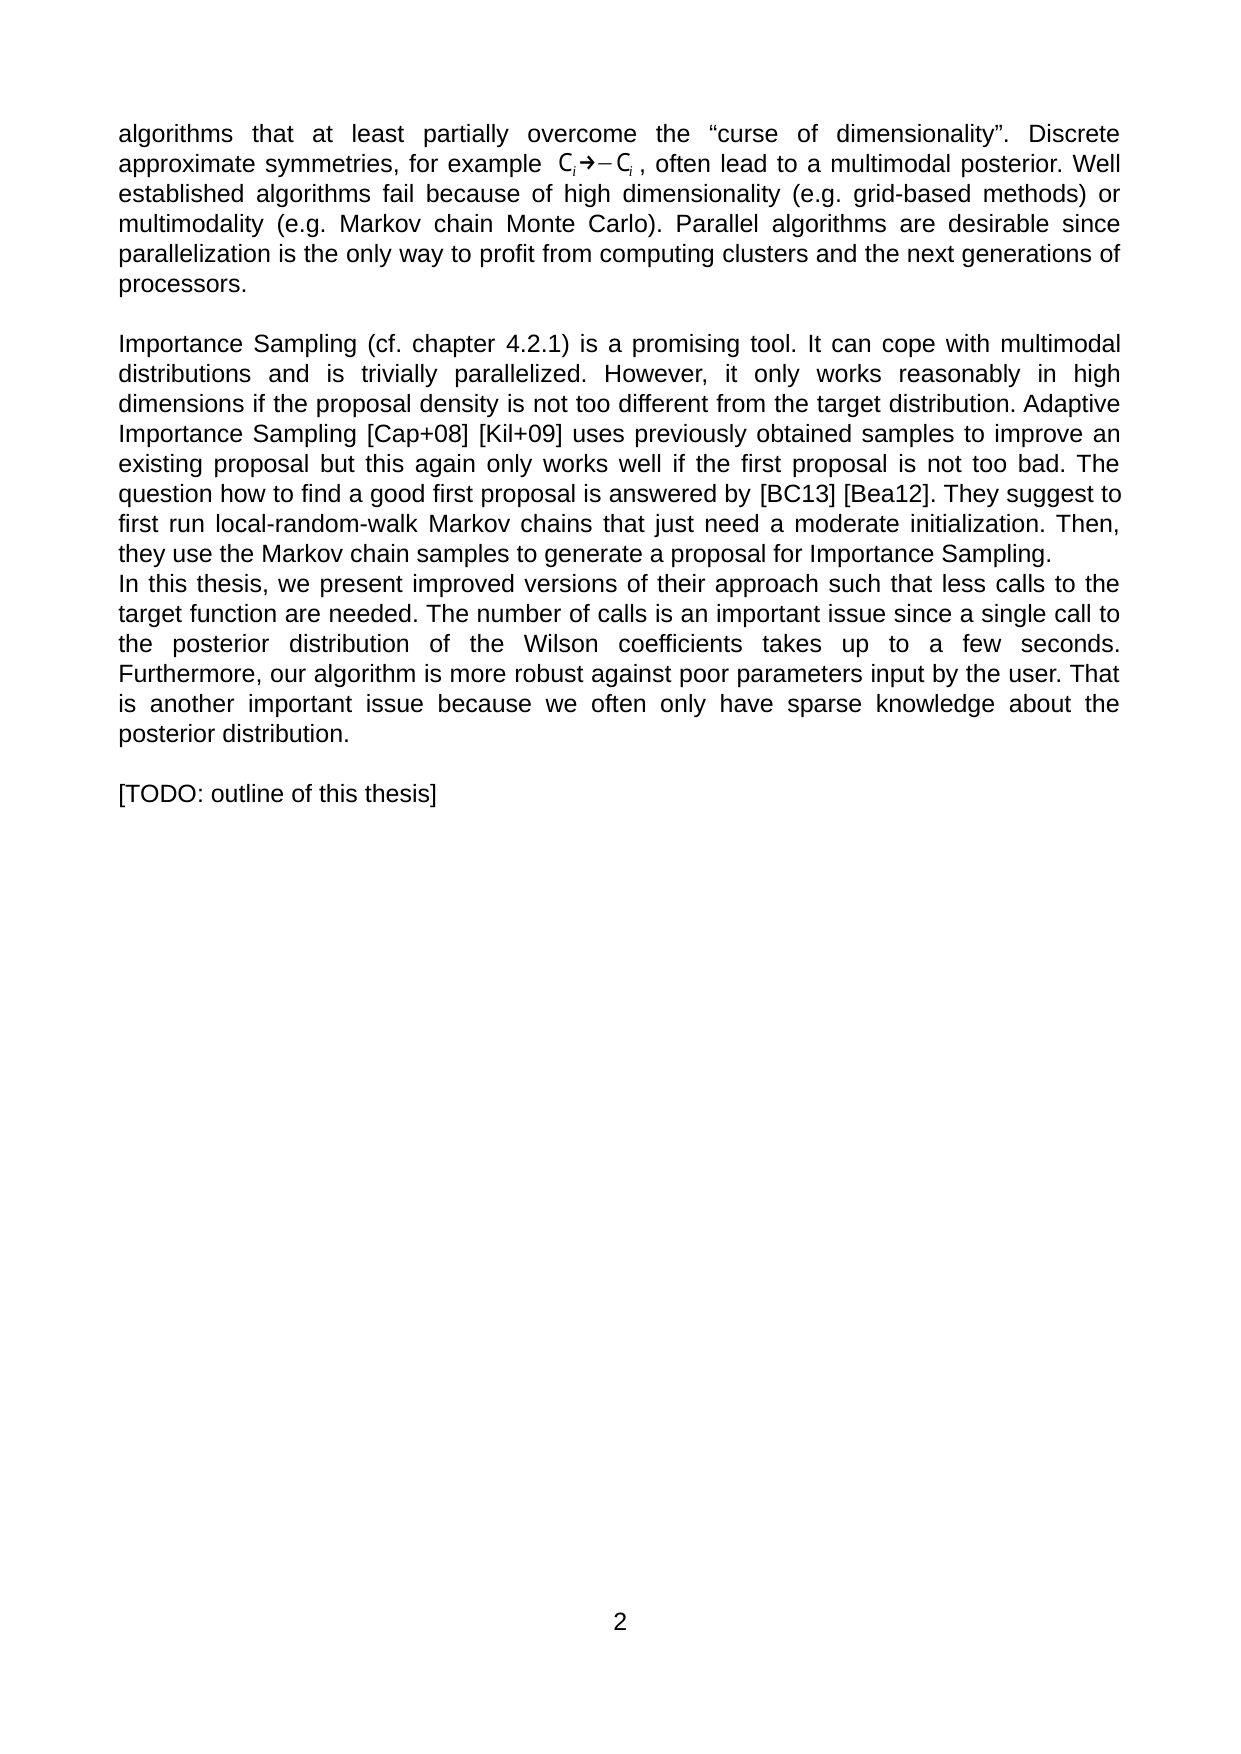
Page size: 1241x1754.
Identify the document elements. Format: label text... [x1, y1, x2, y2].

text Importance Sampling (cf. chapter 4.2.1) is a promising tool. It can cope with multimodal distributions and is trivially parallelized. However, it only works reasonably in high dimensions if the proposal density is not too different from the target distribution. Adaptive Importance Sampling [Cap+08] [Kil+09] uses previously obtained samples to improve an existing proposal but this again only works well if the first proposal is not too bad. The question how to find a good first proposal is answered by [BC13] [Bea12]. They suggest to first run local-random-walk Markov chains that just need a moderate initialization. Then, they use the Markov chain samples to generate a proposal for Importance Sampling. [118, 328, 1122, 568]
text [TODO: outline of this thesis] [118, 778, 1122, 808]
text algorithms that at least partially overcome the “curse of dimensionality”. Discrete approximate symmetries, for example , often lead to a multimodal posterior. Well established algorithms fail because of high dimensionality (e.g. grid-based methods) or multimodality (e.g. Markov chain Monte Carlo). Parallel algorithms are desirable since parallelization is the only way to profit from computing clusters and the next generations of processors. [118, 118, 1122, 298]
text In this thesis, we present improved versions of their approach such that less calls to the target function are needed. The number of calls is an important issue since a single call to the posterior distribution of the Wilson coefficients takes up to a few seconds. Furthermore, our algorithm is more robust against poor parameters input by the user. That is another important issue because we often only have sparse knowledge about the posterior distribution. [118, 568, 1122, 748]
